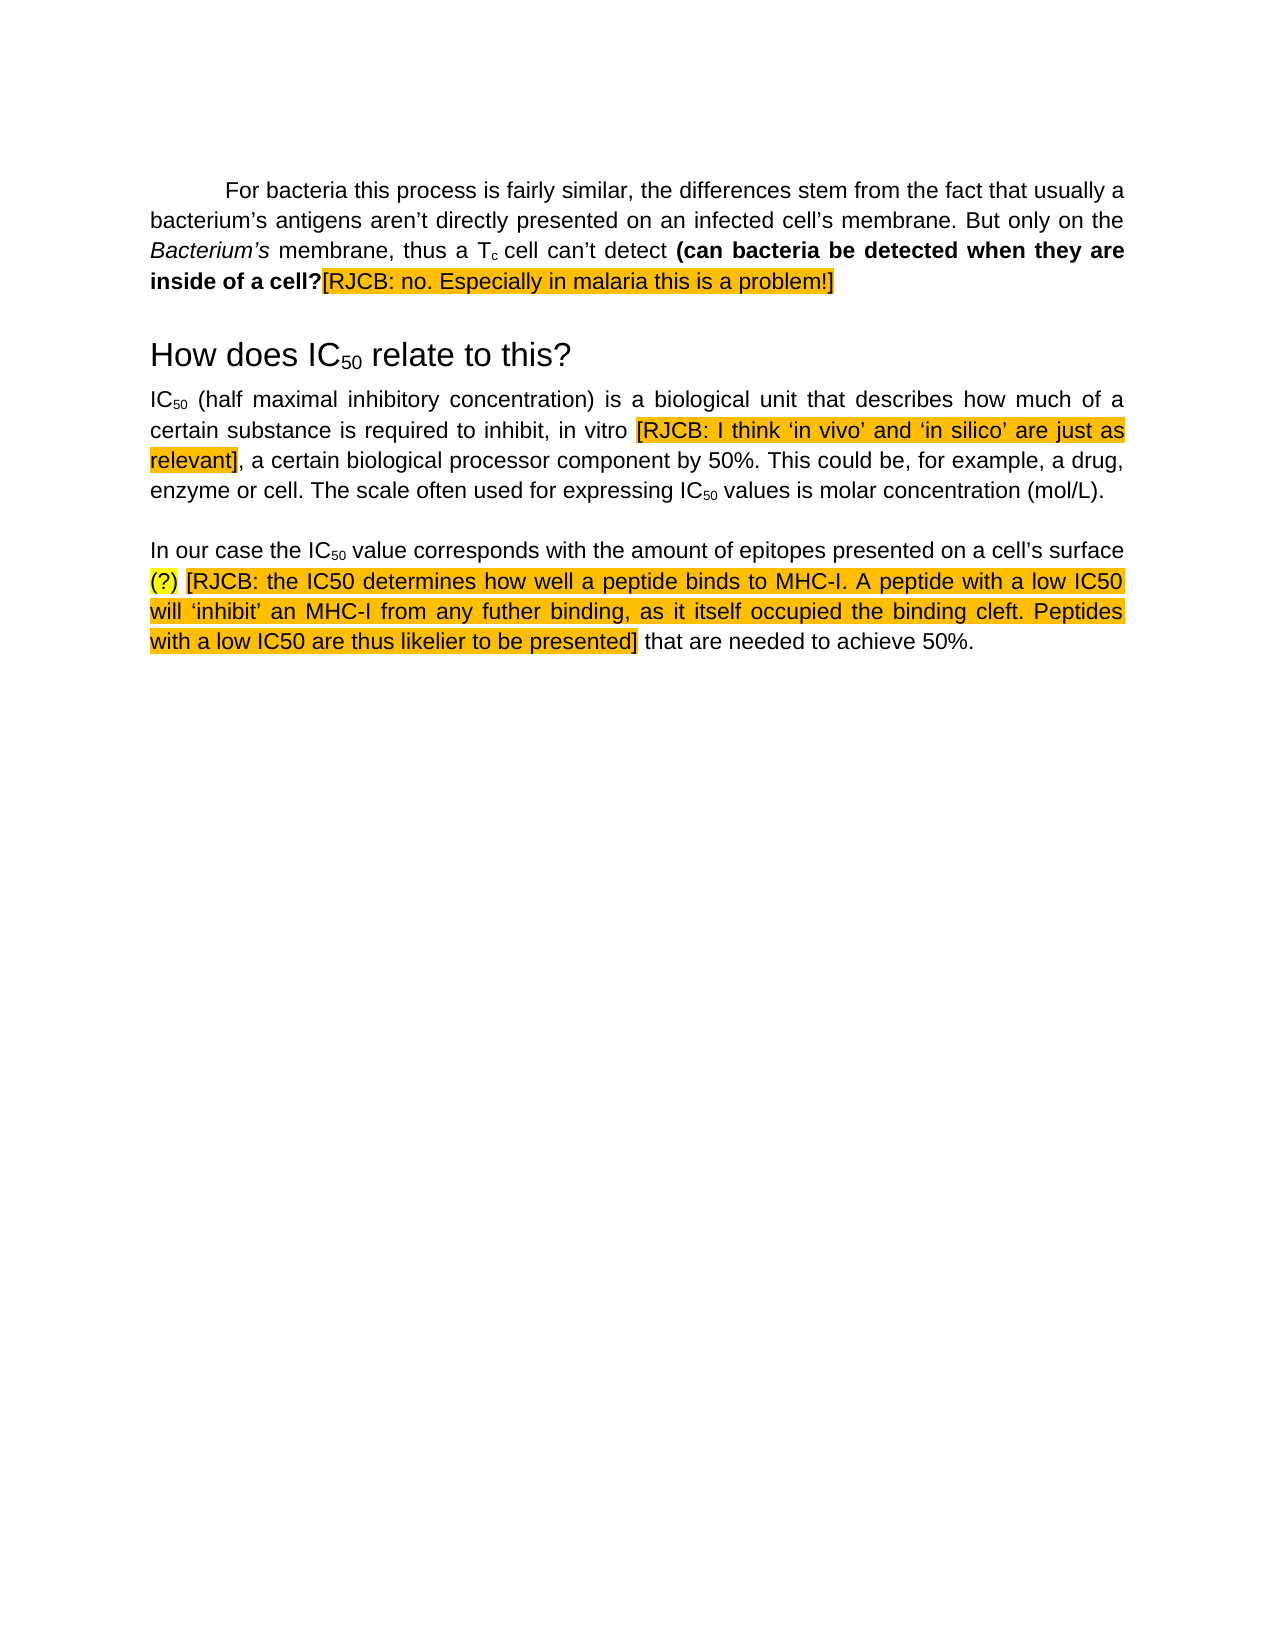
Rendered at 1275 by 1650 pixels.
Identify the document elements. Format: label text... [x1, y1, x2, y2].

text In our case the IC50 value corresponds with the amount of epitopes presented on a cell’s surface (?) [RJCB: the IC50 determines how well a peptide binds to MHC-I. A peptide with a low IC50 will ‘inhibit’ an MHC-I from any futher binding, as it itself occupied the binding cleft. Peptides with a low IC50 are thus likelier to be presented] that are needed to achieve 50%. [150, 537, 1125, 654]
text IC50 (half maximal inhibitory concentration) is a biological unit that describes how much of a certain substance is required to inhibit, in vitro [RJCB: I think ‘in vivo’ and ‘in silico’ are just as relevant], a certain biological processor component by 50%. This could be, for example, a drug, enzyme or cell. The scale often used for expressing IC50 values is molar concentration (mol/L). [150, 386, 1125, 503]
subtitle How does IC50 relate to this? [150, 335, 1125, 374]
text For bacteria this process is fairly similar, the differences stem from the fact that usually a bacterium’s antigens aren’t directly presented on an infected cell’s membrane. But only on the Bacterium’s membrane, thus a Tc cell can’t detect (can bacteria be detected when they are inside of a cell?[RJCB: no. Especially in malaria this is a problem!] [150, 177, 1125, 294]
